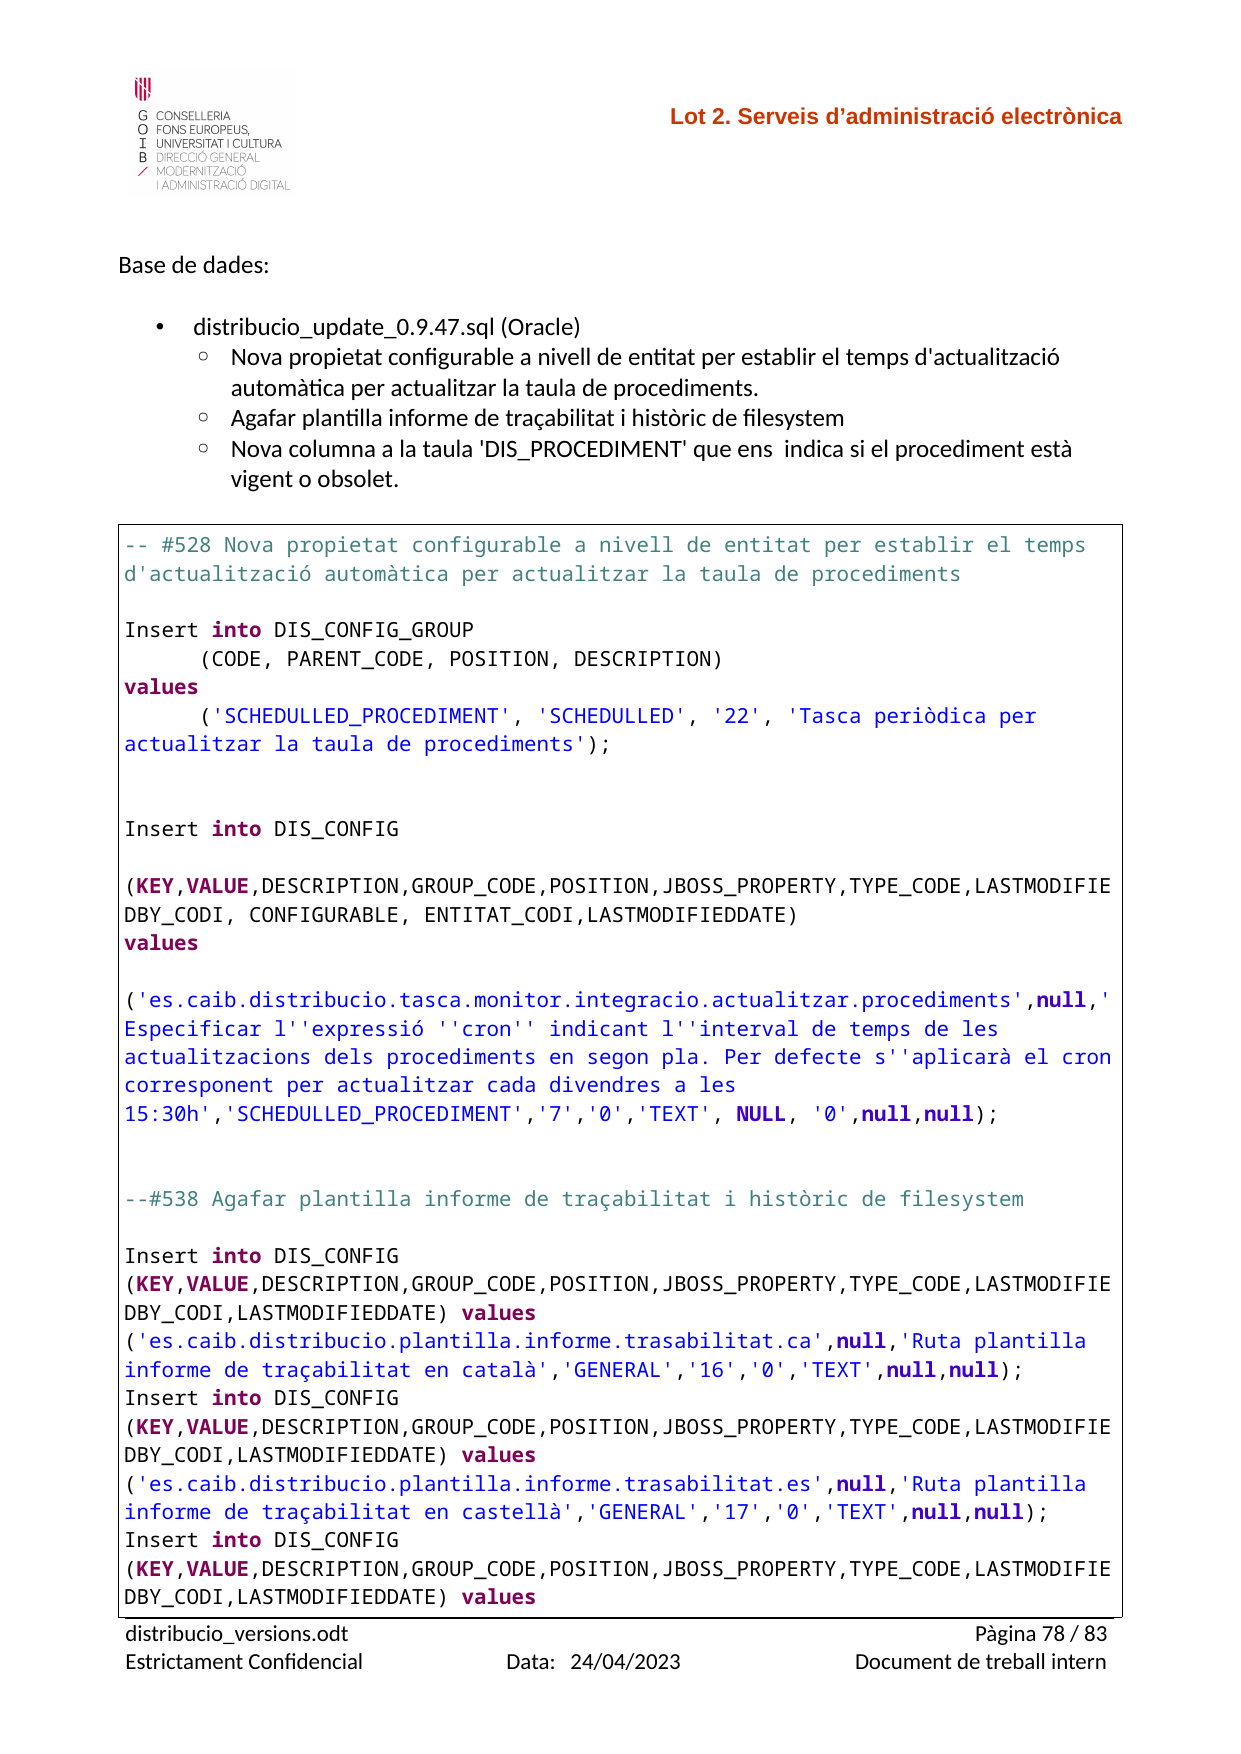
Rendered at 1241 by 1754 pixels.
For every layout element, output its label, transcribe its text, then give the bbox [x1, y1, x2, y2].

text Base de dades: [118, 250, 1122, 280]
picture [126, 70, 299, 197]
list Nova columna a la taula 'DIS_PROCEDIMENT' que ens indica si el procediment està vigent o obsolet. [193, 433, 1122, 494]
list distribucio_update_0.9.47.sql (Oracle) [156, 311, 1122, 341]
table_header -- #528 Nova propietat configurable a nivell de entitat per establir el temps d'actualització automàtica per actualitzar la taula de procediments Insert into DIS_CONFIG_GROUP (CODE, PARENT_CODE, POSITION, DESCRIPTION) values ('SCHEDULLED_PROCEDIMENT', 'SCHEDULLED', '22', 'Tasca periòdica per actualitzar la taula de procediments'); Insert into DIS_CONFIG (KEY,VALUE,DESCRIPTION,GROUP_CODE,POSITION,JBOSS_PROPERTY,TYPE_CODE,LASTMODIFIEDBY_CODI, CONFIGURABLE, ENTITAT_CODI,LASTMODIFIEDDATE) values ('es.caib.distribucio.tasca.monitor.integracio.actualitzar.procediments',null,'Especificar l''expressió ''cron'' indicant l''interval de temps de les actualitzacions dels procediments en segon pla. Per defecte s''aplicarà el cron corresponent per actualitzar cada divendres a les 15:30h','SCHEDULLED_PROCEDIMENT','7','0','TEXT', NULL, '0',null,null); --#538 Agafar plantilla informe de traçabilitat i històric de filesystem Insert into DIS_CONFIG (KEY,VALUE,DESCRIPTION,GROUP_CODE,POSITION,JBOSS_PROPERTY,TYPE_CODE,LASTMODIFIEDBY_CODI,LASTMODIFIEDDATE) values ('es.caib.distribucio.plantilla.informe.trasabilitat.ca',null,'Ruta plantilla informe de traçabilitat en català','GENERAL','16','0','TEXT',null,null); Insert into DIS_CONFIG (KEY,VALUE,DESCRIPTION,GROUP_CODE,POSITION,JBOSS_PROPERTY,TYPE_CODE,LASTMODIFIEDBY_CODI,LASTMODIFIEDDATE) values ('es.caib.distribucio.plantilla.informe.trasabilitat.es',null,'Ruta plantilla informe de traçabilitat en castellà','GENERAL','17','0','TEXT',null,null); Insert into DIS_CONFIG (KEY,VALUE,DESCRIPTION,GROUP_CODE,POSITION,JBOSS_PROPERTY,TYPE_CODE,LASTMODIFIEDBY_CODI,LASTMODIFIEDDATE) values [119, 525, 1122, 1617]
list Nova propietat configurable a nivell de entitat per establir el temps d'actualització automàtica per actualitzar la taula de procediments. [193, 341, 1122, 402]
list Agafar plantilla informe de traçabilitat i històric de filesystem [193, 402, 1122, 433]
